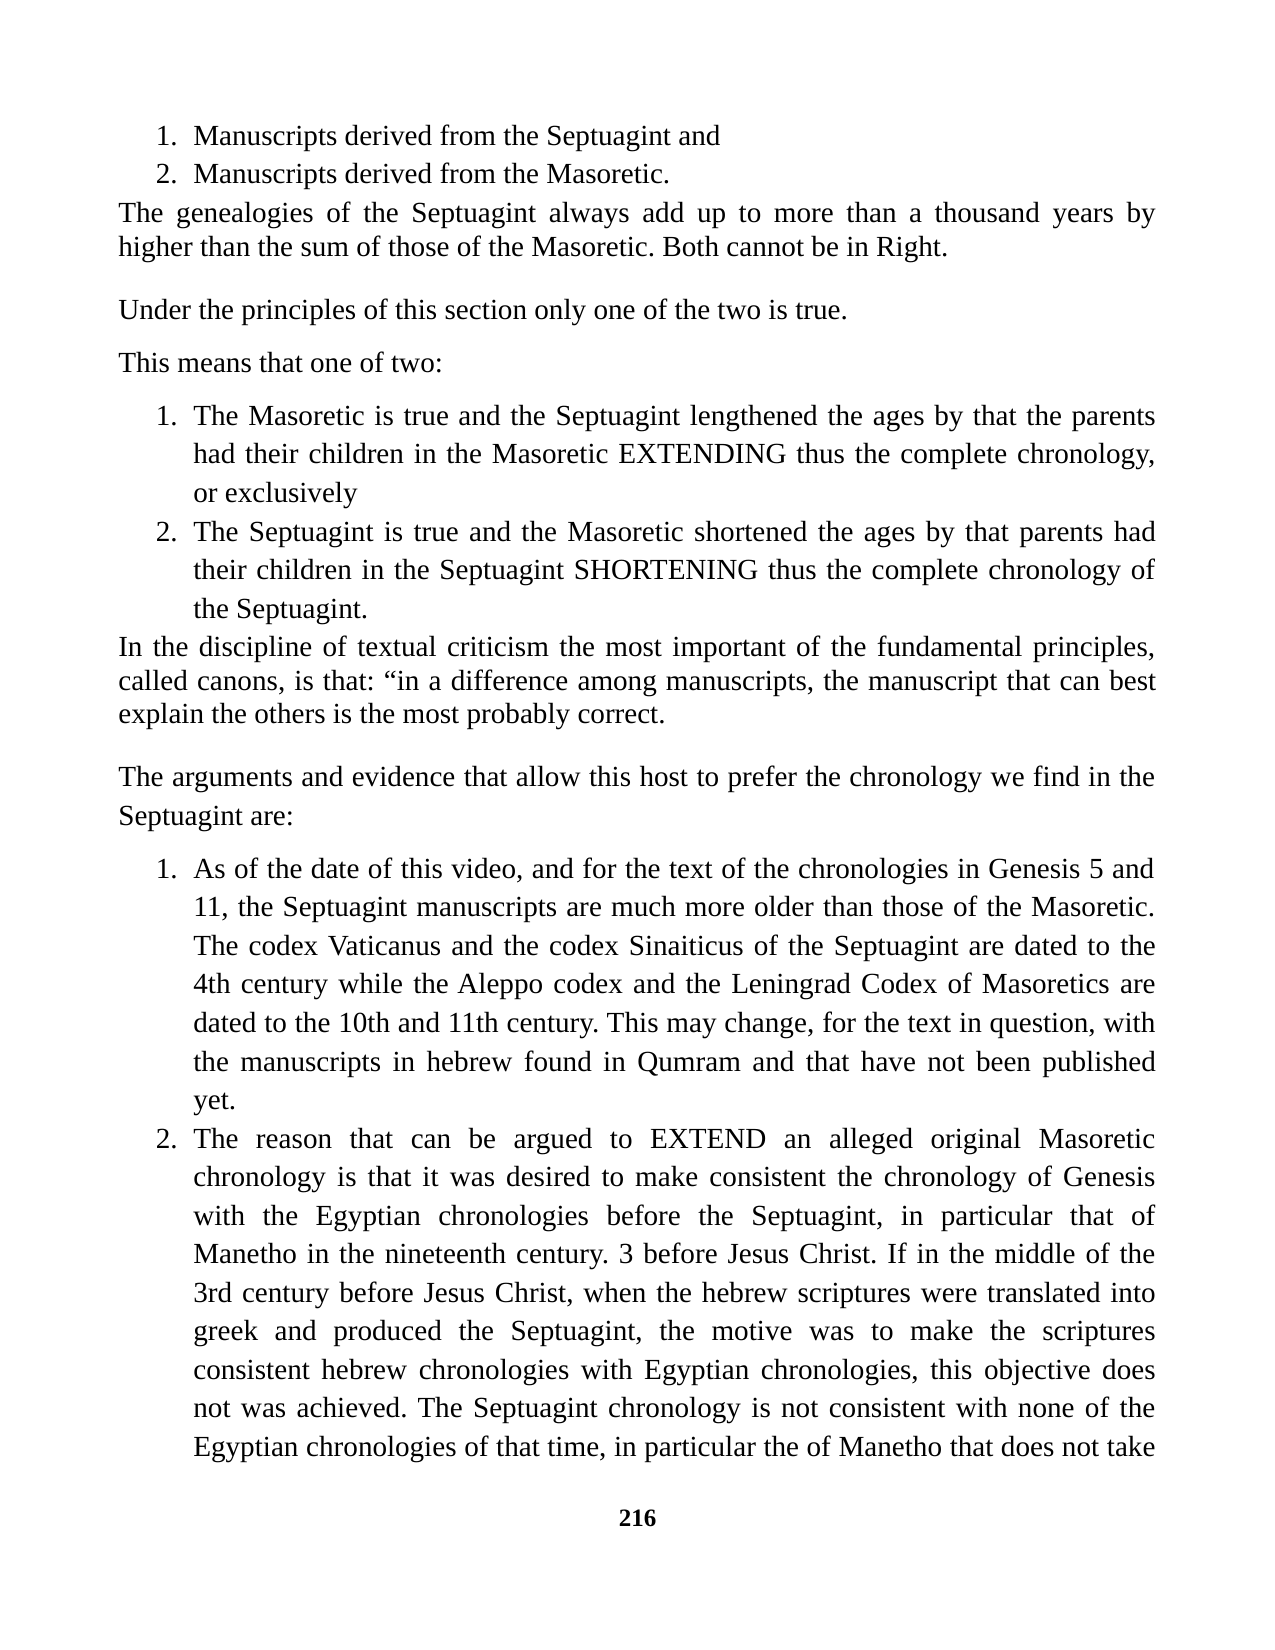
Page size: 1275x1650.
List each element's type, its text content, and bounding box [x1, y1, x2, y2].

list The reason that can be argued to EXTEND an alleged original Masoretic chronology is that it was desired to make consistent the chronology of Genesis with the Egyptian chronologies before the Septuagint, in particular that of Manetho in the nineteenth century. 3 before Jesus Christ. If in the middle of the 3rd century before Jesus Christ, when the hebrew scriptures were translated into greek and produced the Septuagint, the motive was to make the scriptures consistent hebrew chronologies with Egyptian chronologies, this objective does not was achieved. The Septuagint chronology is not consistent with none of the Egyptian chronologies of that time, in particular the of Manetho that does not take [156, 1121, 1157, 1463]
text Under the principles of this section only one of the two is true. [118, 292, 1157, 325]
list The Masoretic is true and the Septuagint lengthened the ages by that the parents had their children in the Masoretic EXTENDING thus the complete chronology, or exclusively [156, 398, 1157, 509]
text This means that one of two: [118, 345, 1157, 378]
list Manuscripts derived from the Masoretic. [156, 157, 1157, 190]
list The Septuagint is true and the Masoretic shortened the ages by that parents had their children in the Septuagint SHORTENING thus the complete chronology of the Septuagint. [156, 514, 1157, 624]
text The arguments and evidence that allow this host to prefer the chronology we find in the Septuagint are: [118, 759, 1157, 831]
text In the discipline of textual criticism the most important of the fundamental principles, called canons, is that: “in a difference among manuscripts, the manuscript that can best explain the others is the most probably correct. [118, 629, 1157, 730]
list Manuscripts derived from the Septuagint and [156, 118, 1157, 152]
text The genealogies of the Septuagint always add up to more than a thousand years by higher than the sum of those of the Masoretic. Both cannot be in Right. [118, 195, 1157, 262]
list As of the date of this video, and for the text of the chronologies in Genesis 5 and 11, the Septuagint manuscripts are much more older than those of the Masoretic. The codex Vaticanus and the codex Sinaiticus of the Septuagint are dated to the 4th century while the Aleppo codex and the Leningrad Codex of Masoretics are dated to the 10th and 11th century. This may change, for the text in question, with the manuscripts in hebrew found in Qumram and that have not been published yet. [156, 851, 1157, 1116]
